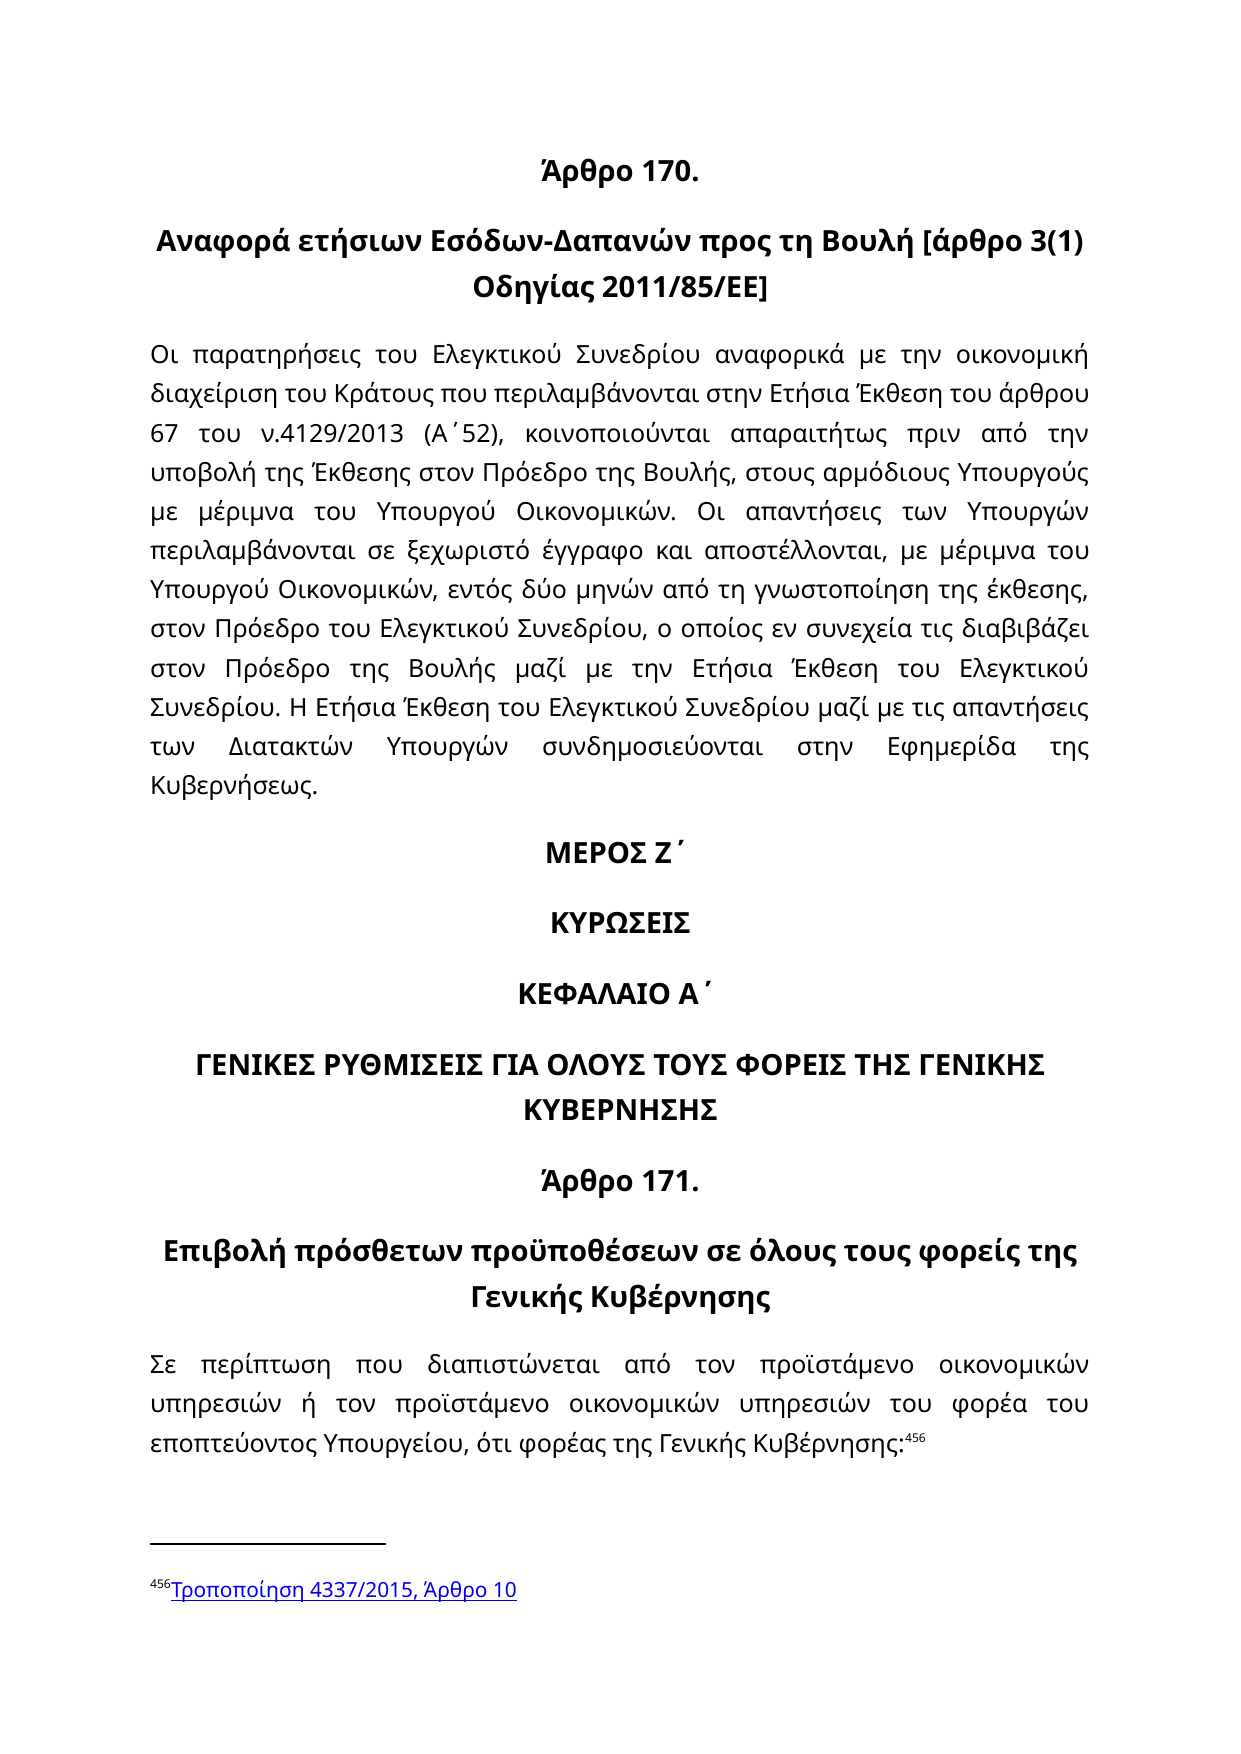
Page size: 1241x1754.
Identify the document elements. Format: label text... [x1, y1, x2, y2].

subtitle Επιβολή πρόσθετων προϋποθέσεων σε όλους τους φορείς της Γενικής Κυβέρνησης [150, 1231, 1090, 1316]
subtitle Αναφορά ετήσιων Εσόδων-Δαπανών προς τη Βουλή [άρθρο 3(1) Οδηγίας 2011/85/ΕΕ] [150, 221, 1090, 306]
subtitle ΜΕΡΟΣ Ζ΄ [150, 832, 1090, 872]
subtitle Άρθρο 171. [150, 1160, 1090, 1200]
text Τροποποίηση 4337/2015, Άρθρο 10 [150, 1576, 1090, 1604]
text Σε περίπτωση που διαπιστώνεται από τον προϊστάμενο οικονομικών υπηρεσιών ή τον προϊστάμενο οικονομικών υπηρεσιών του φορέα του εποπτεύοντος Υπουργείου, ότι φορέας της Γενικής Κυβέρνησης: [150, 1347, 1090, 1459]
subtitle ΚΕΦΑΛΑΙΟ Α΄ [150, 973, 1090, 1013]
subtitle Άρθρο 170. [150, 150, 1090, 190]
text Οι παρατηρήσεις του Ελεγκτικού Συνεδρίου αναφορικά με την οικονομική διαχείριση του Κράτους που περιλαμβάνονται στην Ετήσια Έκθεση του άρθρου 67 του ν.4129/2013 (Α΄52), κοινοποιούνται απαραιτήτως πριν από την υποβολή της Έκθεσης στον Πρόεδρο της Βουλής, στους αρμόδιους Υπουργούς με μέριμνα του Υπουργού Οικονομικών. Οι απαντήσεις των Υπουργών περιλαμβάνονται σε ξεχωριστό έγγραφο και αποστέλλονται, με μέριμνα του Υπουργού Οικονομικών, εντός δύο μηνών από τη γνωστοποίηση της έκθεσης, στον Πρόεδρο του Ελεγκτικού Συνεδρίου, ο οποίος εν συνεχεία τις διαβιβάζει στον Πρόεδρο της Βουλής μαζί με την Ετήσια Έκθεση του Ελεγκτικού Συνεδρίου. Η Ετήσια Έκθεση του Ελεγκτικού Συνεδρίου μαζί με τις απαντήσεις των Διατακτών Υπουργών συνδημοσιεύονται στην Εφημερίδα της Κυβερνήσεως. [150, 337, 1090, 802]
subtitle ΚΥΡΩΣΕΙΣ [150, 902, 1090, 942]
subtitle ΓΕΝΙΚΕΣ ΡΥΘΜΙΣΕΙΣ ΓΙΑ ΟΛΟΥΣ ΤΟΥΣ ΦΟΡΕΙΣ ΤΗΣ ΓΕΝΙΚΗΣ ΚΥΒΕΡΝΗΣΗΣ [150, 1044, 1090, 1129]
